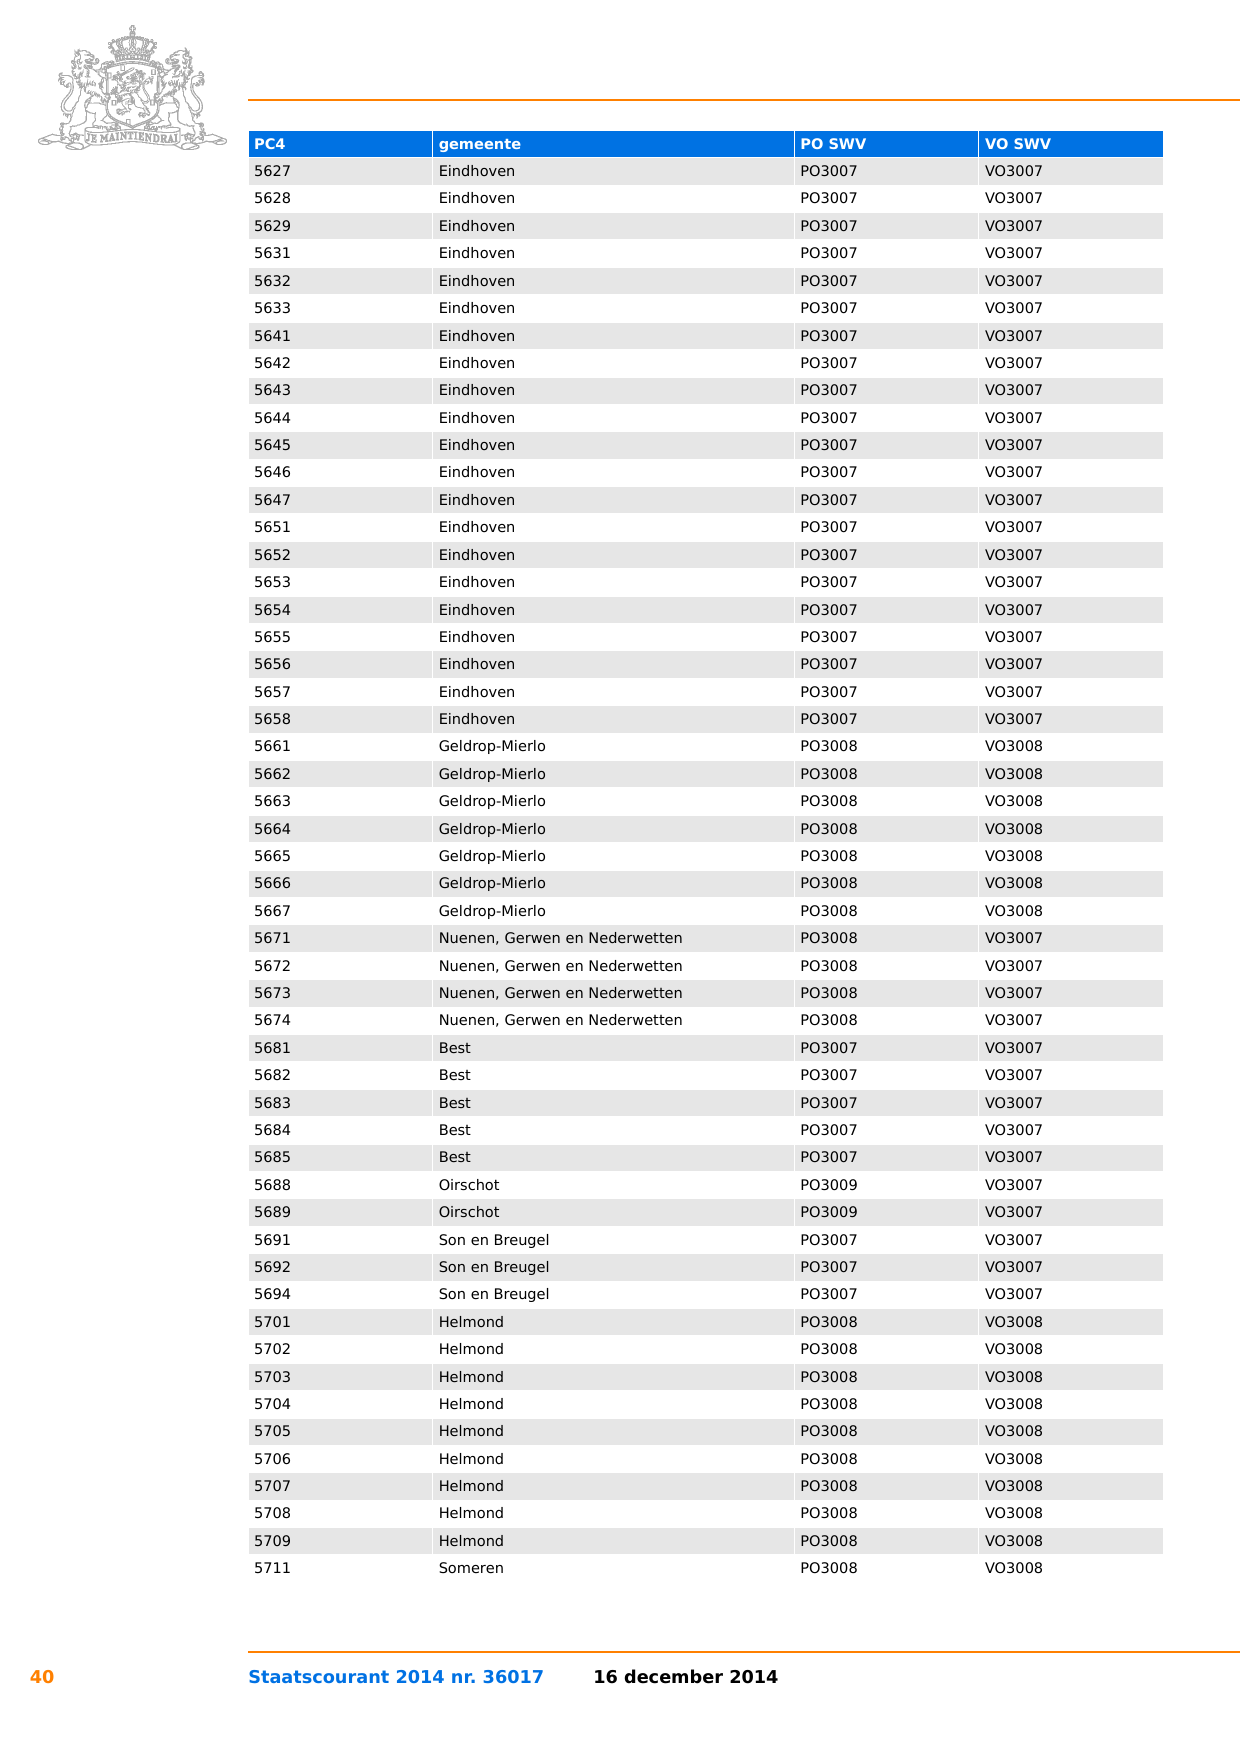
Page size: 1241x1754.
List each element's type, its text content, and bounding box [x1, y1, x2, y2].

table_cell VO3008 [979, 1446, 1163, 1472]
table_cell 5689 [249, 1199, 432, 1226]
table_cell PO3007 [795, 651, 978, 678]
table_cell 5651 [249, 515, 432, 541]
table_cell 5662 [249, 761, 432, 787]
table_cell PO3007 [795, 378, 978, 404]
table_cell Geldrop-Mierlo [433, 843, 794, 869]
table_cell Nuenen, Gerwen en Nederwetten [433, 980, 794, 1007]
table_cell PO3007 [795, 706, 978, 733]
table_cell VO3007 [979, 213, 1163, 239]
table_cell 5684 [249, 1117, 432, 1143]
table_cell VO3007 [979, 460, 1163, 486]
table_cell Eindhoven [433, 487, 794, 513]
table_cell 5706 [249, 1446, 432, 1472]
table_cell PO3007 [795, 1063, 978, 1089]
table_cell 5692 [249, 1254, 432, 1281]
table_cell PO3007 [795, 241, 978, 267]
table_cell Nuenen, Gerwen en Nederwetten [433, 953, 794, 979]
table_cell 5655 [249, 624, 432, 650]
table_cell 5683 [249, 1090, 432, 1116]
table_cell Eindhoven [433, 378, 794, 404]
table_cell PO3008 [795, 1008, 978, 1034]
table_cell Geldrop-Mierlo [433, 898, 794, 924]
table_cell 5628 [249, 186, 432, 212]
table_cell 5627 [249, 158, 432, 185]
table_cell 5682 [249, 1063, 432, 1089]
table_cell Geldrop-Mierlo [433, 871, 794, 897]
table_cell 5641 [249, 323, 432, 349]
table_cell VO3008 [979, 843, 1163, 869]
table_cell 5711 [249, 1556, 432, 1582]
table_cell VO3007 [979, 1117, 1163, 1143]
table_cell Eindhoven [433, 186, 794, 212]
table_cell VO3008 [979, 734, 1163, 760]
table_cell 5643 [249, 378, 432, 404]
table_cell 5681 [249, 1035, 432, 1061]
table_cell Helmond [433, 1501, 794, 1527]
table_cell 5674 [249, 1008, 432, 1034]
table_cell VO3007 [979, 1254, 1163, 1281]
table_cell VO3007 [979, 323, 1163, 349]
table_cell VO3008 [979, 1419, 1163, 1445]
table_cell Eindhoven [433, 706, 794, 733]
table_cell 5633 [249, 295, 432, 322]
table_cell VO3007 [979, 378, 1163, 404]
table_cell PO3008 [795, 1419, 978, 1445]
table_cell VO3007 [979, 1008, 1163, 1034]
table_cell PO3009 [795, 1172, 978, 1198]
table_cell VO3008 [979, 1391, 1163, 1417]
table_cell 5705 [249, 1419, 432, 1445]
table_cell Eindhoven [433, 432, 794, 459]
table_cell 5667 [249, 898, 432, 924]
table_cell 5647 [249, 487, 432, 513]
table_cell VO3007 [979, 706, 1163, 733]
table_cell Son en Breugel [433, 1227, 794, 1253]
table_cell Eindhoven [433, 651, 794, 678]
table_cell VO3007 [979, 624, 1163, 650]
table_cell PO3007 [795, 323, 978, 349]
table_cell Eindhoven [433, 460, 794, 486]
table_cell PO3008 [795, 816, 978, 842]
table_cell 5688 [249, 1172, 432, 1198]
table_cell VO3007 [979, 1145, 1163, 1171]
table_cell VO3008 [979, 1309, 1163, 1335]
table_cell Eindhoven [433, 569, 794, 596]
table_cell VO3007 [979, 295, 1163, 322]
table_cell PO3007 [795, 597, 978, 623]
table_cell VO3007 [979, 925, 1163, 952]
table_cell Best [433, 1145, 794, 1171]
table_cell PO3007 [795, 158, 978, 185]
table_cell Oirschot [433, 1172, 794, 1198]
table_cell Son en Breugel [433, 1282, 794, 1308]
table_cell Eindhoven [433, 158, 794, 185]
table_cell PO3007 [795, 679, 978, 705]
table_cell PO3007 [795, 569, 978, 596]
table_cell VO3007 [979, 1227, 1163, 1253]
table_cell PO3008 [795, 1364, 978, 1390]
table_cell 5663 [249, 789, 432, 815]
table_cell VO3007 [979, 158, 1163, 185]
table_cell PO3008 [795, 1528, 978, 1554]
table_cell Eindhoven [433, 350, 794, 376]
table_cell VO3007 [979, 405, 1163, 431]
table_cell Helmond [433, 1473, 794, 1500]
table_cell 5654 [249, 597, 432, 623]
table_cell PO3008 [795, 1309, 978, 1335]
table_cell PO3007 [795, 295, 978, 322]
table_cell PO3007 [795, 350, 978, 376]
table_cell VO3007 [979, 597, 1163, 623]
table_cell Eindhoven [433, 241, 794, 267]
table_cell VO3007 [979, 1172, 1163, 1198]
table_cell 5629 [249, 213, 432, 239]
table_cell 5664 [249, 816, 432, 842]
table_cell 5671 [249, 925, 432, 952]
table_cell Best [433, 1035, 794, 1061]
table_cell 5658 [249, 706, 432, 733]
table_cell PO3007 [795, 213, 978, 239]
table_cell Helmond [433, 1419, 794, 1445]
table_cell VO3008 [979, 1336, 1163, 1363]
table_cell PO3008 [795, 1446, 978, 1472]
table_cell VO3008 [979, 871, 1163, 897]
table_cell Best [433, 1090, 794, 1116]
table_cell Son en Breugel [433, 1254, 794, 1281]
table_cell Eindhoven [433, 295, 794, 322]
table_cell Helmond [433, 1528, 794, 1554]
table_cell Eindhoven [433, 405, 794, 431]
table_cell VO3007 [979, 350, 1163, 376]
table_cell PO3007 [795, 268, 978, 294]
table_cell VO3007 [979, 953, 1163, 979]
table_cell PO3008 [795, 1556, 978, 1582]
table_cell 5703 [249, 1364, 432, 1390]
table_cell VO3008 [979, 1364, 1163, 1390]
table_cell Geldrop-Mierlo [433, 734, 794, 760]
table_cell VO3007 [979, 515, 1163, 541]
table_cell PO3008 [795, 1473, 978, 1500]
table_cell 5708 [249, 1501, 432, 1527]
table_cell Eindhoven [433, 597, 794, 623]
table_cell VO3007 [979, 1090, 1163, 1116]
table_header VO SWV [979, 131, 1163, 157]
table_cell VO3008 [979, 816, 1163, 842]
table_cell 5653 [249, 569, 432, 596]
table_cell 5685 [249, 1145, 432, 1171]
table_cell PO3007 [795, 515, 978, 541]
table_cell PO3007 [795, 1254, 978, 1281]
table_cell 5694 [249, 1282, 432, 1308]
table_cell 5646 [249, 460, 432, 486]
table_cell Geldrop-Mierlo [433, 789, 794, 815]
table_header PC4 [249, 131, 432, 157]
table_cell VO3007 [979, 542, 1163, 568]
table_cell PO3007 [795, 432, 978, 459]
table_cell PO3007 [795, 186, 978, 212]
table_cell PO3008 [795, 953, 978, 979]
table_cell Geldrop-Mierlo [433, 761, 794, 787]
table_cell VO3007 [979, 268, 1163, 294]
table_cell PO3008 [795, 1336, 978, 1363]
table_cell PO3008 [795, 1391, 978, 1417]
table_cell 5707 [249, 1473, 432, 1500]
table_cell Nuenen, Gerwen en Nederwetten [433, 925, 794, 952]
table_cell PO3008 [795, 1501, 978, 1527]
table_cell Helmond [433, 1391, 794, 1417]
table_cell 5704 [249, 1391, 432, 1417]
table_cell Eindhoven [433, 624, 794, 650]
picture [38, 25, 227, 150]
table_cell VO3007 [979, 980, 1163, 1007]
table_cell PO3007 [795, 624, 978, 650]
table_cell PO3008 [795, 980, 978, 1007]
table_cell Nuenen, Gerwen en Nederwetten [433, 1008, 794, 1034]
table_cell PO3008 [795, 925, 978, 952]
table_cell PO3008 [795, 789, 978, 815]
table_cell 5702 [249, 1336, 432, 1363]
table_cell 5644 [249, 405, 432, 431]
table_cell VO3008 [979, 898, 1163, 924]
table_cell Eindhoven [433, 515, 794, 541]
table_cell VO3007 [979, 651, 1163, 678]
table_cell Eindhoven [433, 213, 794, 239]
table_cell 5642 [249, 350, 432, 376]
table_cell 5673 [249, 980, 432, 1007]
table_cell PO3008 [795, 734, 978, 760]
table_cell Someren [433, 1556, 794, 1582]
table_cell PO3008 [795, 843, 978, 869]
table_cell PO3007 [795, 405, 978, 431]
table_cell Eindhoven [433, 679, 794, 705]
table_cell VO3008 [979, 1473, 1163, 1500]
table_cell PO3007 [795, 1282, 978, 1308]
table_cell VO3008 [979, 1528, 1163, 1554]
table_cell VO3008 [979, 1501, 1163, 1527]
table_cell PO3007 [795, 1227, 978, 1253]
table_cell 5657 [249, 679, 432, 705]
table_cell Best [433, 1063, 794, 1089]
table_cell 5661 [249, 734, 432, 760]
table_cell VO3007 [979, 186, 1163, 212]
table_cell PO3007 [795, 1035, 978, 1061]
table_cell Helmond [433, 1364, 794, 1390]
table_cell 5701 [249, 1309, 432, 1335]
table_cell Eindhoven [433, 268, 794, 294]
table_cell VO3007 [979, 241, 1163, 267]
table_cell VO3008 [979, 761, 1163, 787]
table_cell 5652 [249, 542, 432, 568]
table_cell PO3007 [795, 487, 978, 513]
table_header gemeente [433, 131, 794, 157]
table_cell 5691 [249, 1227, 432, 1253]
table_cell VO3008 [979, 1556, 1163, 1582]
table_cell VO3007 [979, 1199, 1163, 1226]
table_header PO SWV [795, 131, 978, 157]
table_cell PO3008 [795, 898, 978, 924]
table_cell VO3007 [979, 569, 1163, 596]
table_cell 5645 [249, 432, 432, 459]
table_cell Helmond [433, 1309, 794, 1335]
table_cell Eindhoven [433, 323, 794, 349]
table_cell PO3008 [795, 761, 978, 787]
table_cell 5665 [249, 843, 432, 869]
table_cell 5672 [249, 953, 432, 979]
table_cell VO3007 [979, 1282, 1163, 1308]
table_cell Eindhoven [433, 542, 794, 568]
table_cell PO3007 [795, 1145, 978, 1171]
table_cell Geldrop-Mierlo [433, 816, 794, 842]
table_cell PO3008 [795, 871, 978, 897]
table_cell Oirschot [433, 1199, 794, 1226]
table_cell VO3007 [979, 432, 1163, 459]
table_cell 5632 [249, 268, 432, 294]
table_cell VO3007 [979, 487, 1163, 513]
table_cell Helmond [433, 1446, 794, 1472]
table_cell 5656 [249, 651, 432, 678]
table_cell VO3007 [979, 1035, 1163, 1061]
table_cell Helmond [433, 1336, 794, 1363]
table_cell VO3007 [979, 679, 1163, 705]
table_cell Best [433, 1117, 794, 1143]
table_cell PO3009 [795, 1199, 978, 1226]
table_cell VO3008 [979, 789, 1163, 815]
table_cell PO3007 [795, 460, 978, 486]
table_cell 5631 [249, 241, 432, 267]
table_cell PO3007 [795, 1090, 978, 1116]
table_cell PO3007 [795, 1117, 978, 1143]
table_cell VO3007 [979, 1063, 1163, 1089]
table_cell 5709 [249, 1528, 432, 1554]
table_cell PO3007 [795, 542, 978, 568]
table_cell 5666 [249, 871, 432, 897]
